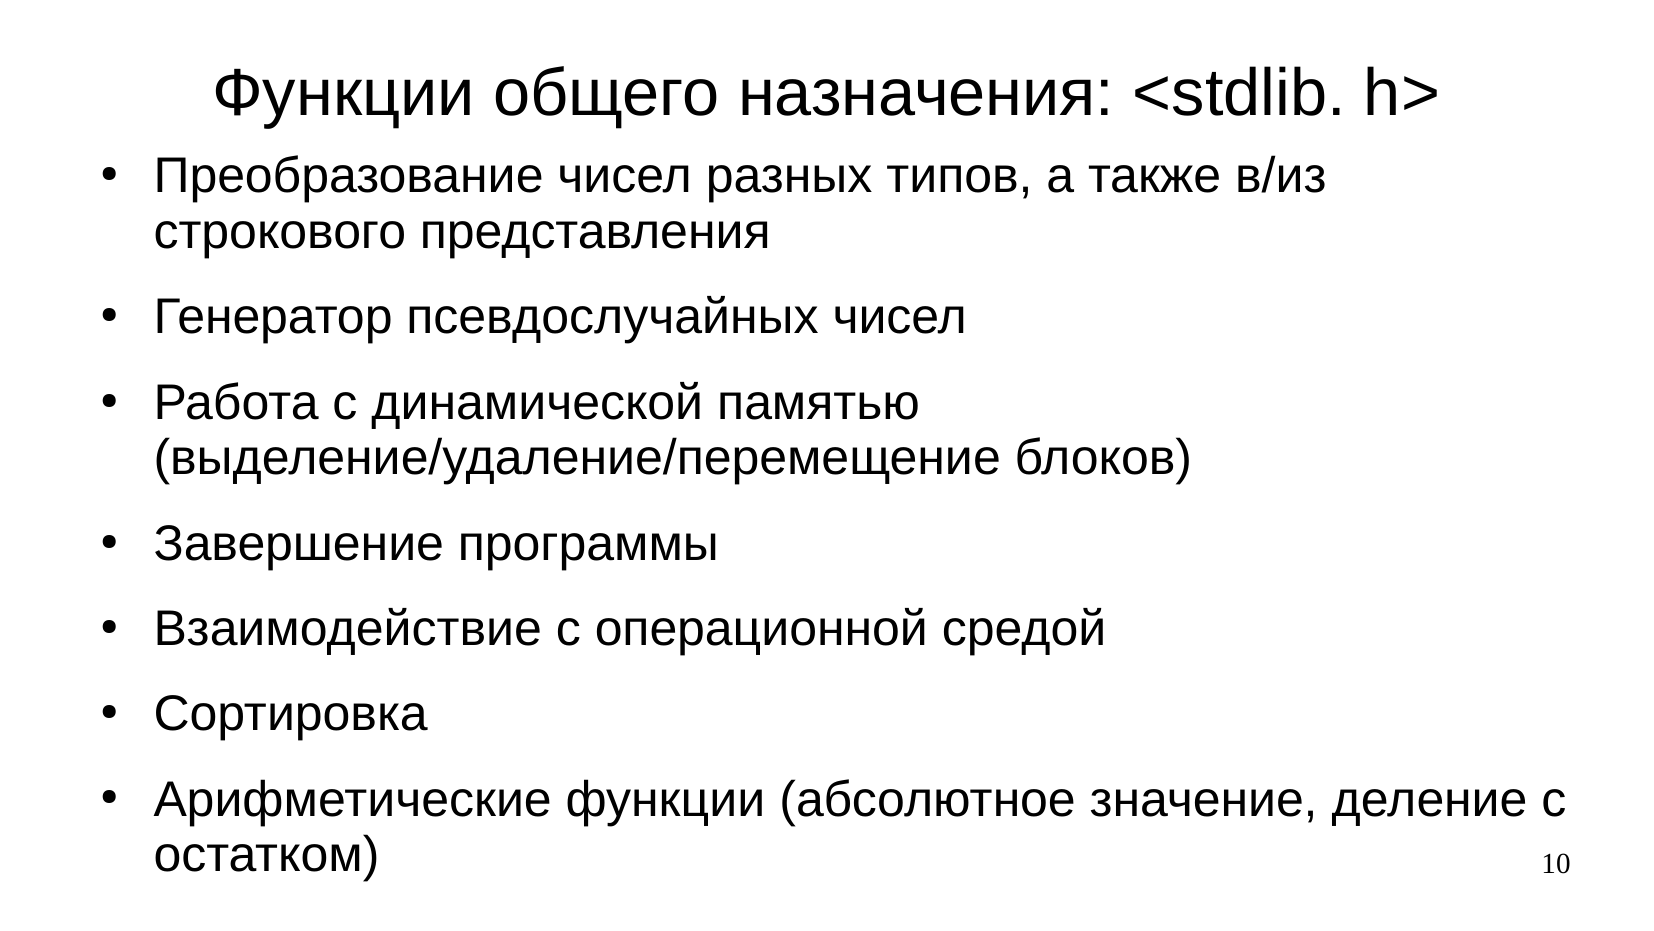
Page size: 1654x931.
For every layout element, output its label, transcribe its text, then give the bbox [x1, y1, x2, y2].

title Функции общего назначения: <stdlib. h> [82, 37, 1571, 147]
list Преобразование чисел разных типов, а также в/из строкового представления Генератор псевдослучайных чисел Работа с динамической памятью (выделение/удаление/перемещение блоков) Завершение программы Взаимодействие с операционной средой Сортировка Арифметические функции (абсолютное значение, деление с остатком) [82, 147, 1571, 916]
